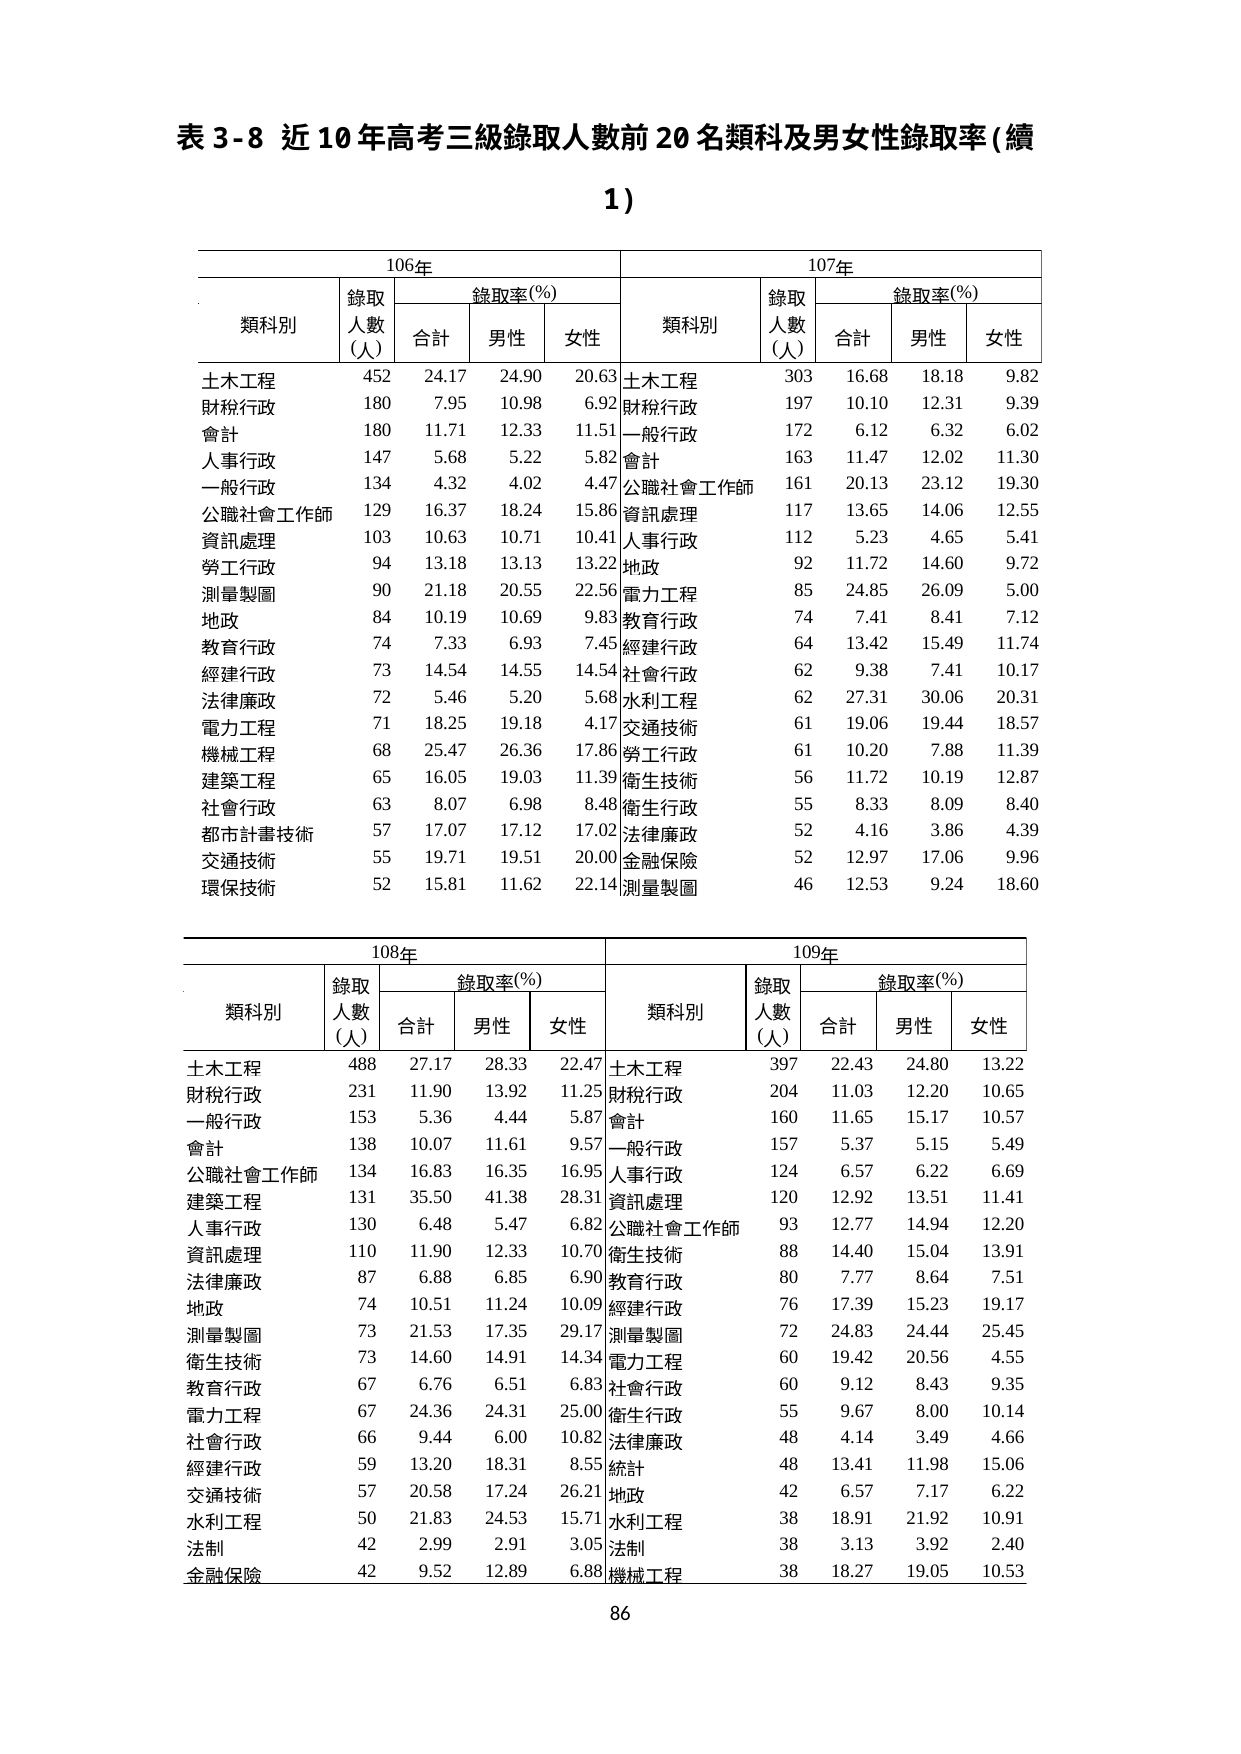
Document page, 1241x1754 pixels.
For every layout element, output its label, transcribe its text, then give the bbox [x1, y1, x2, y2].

text 表3-8 近10年高考三級錄取人數前20名類科及男女性錄取率(續1) [158, 94, 1053, 907]
